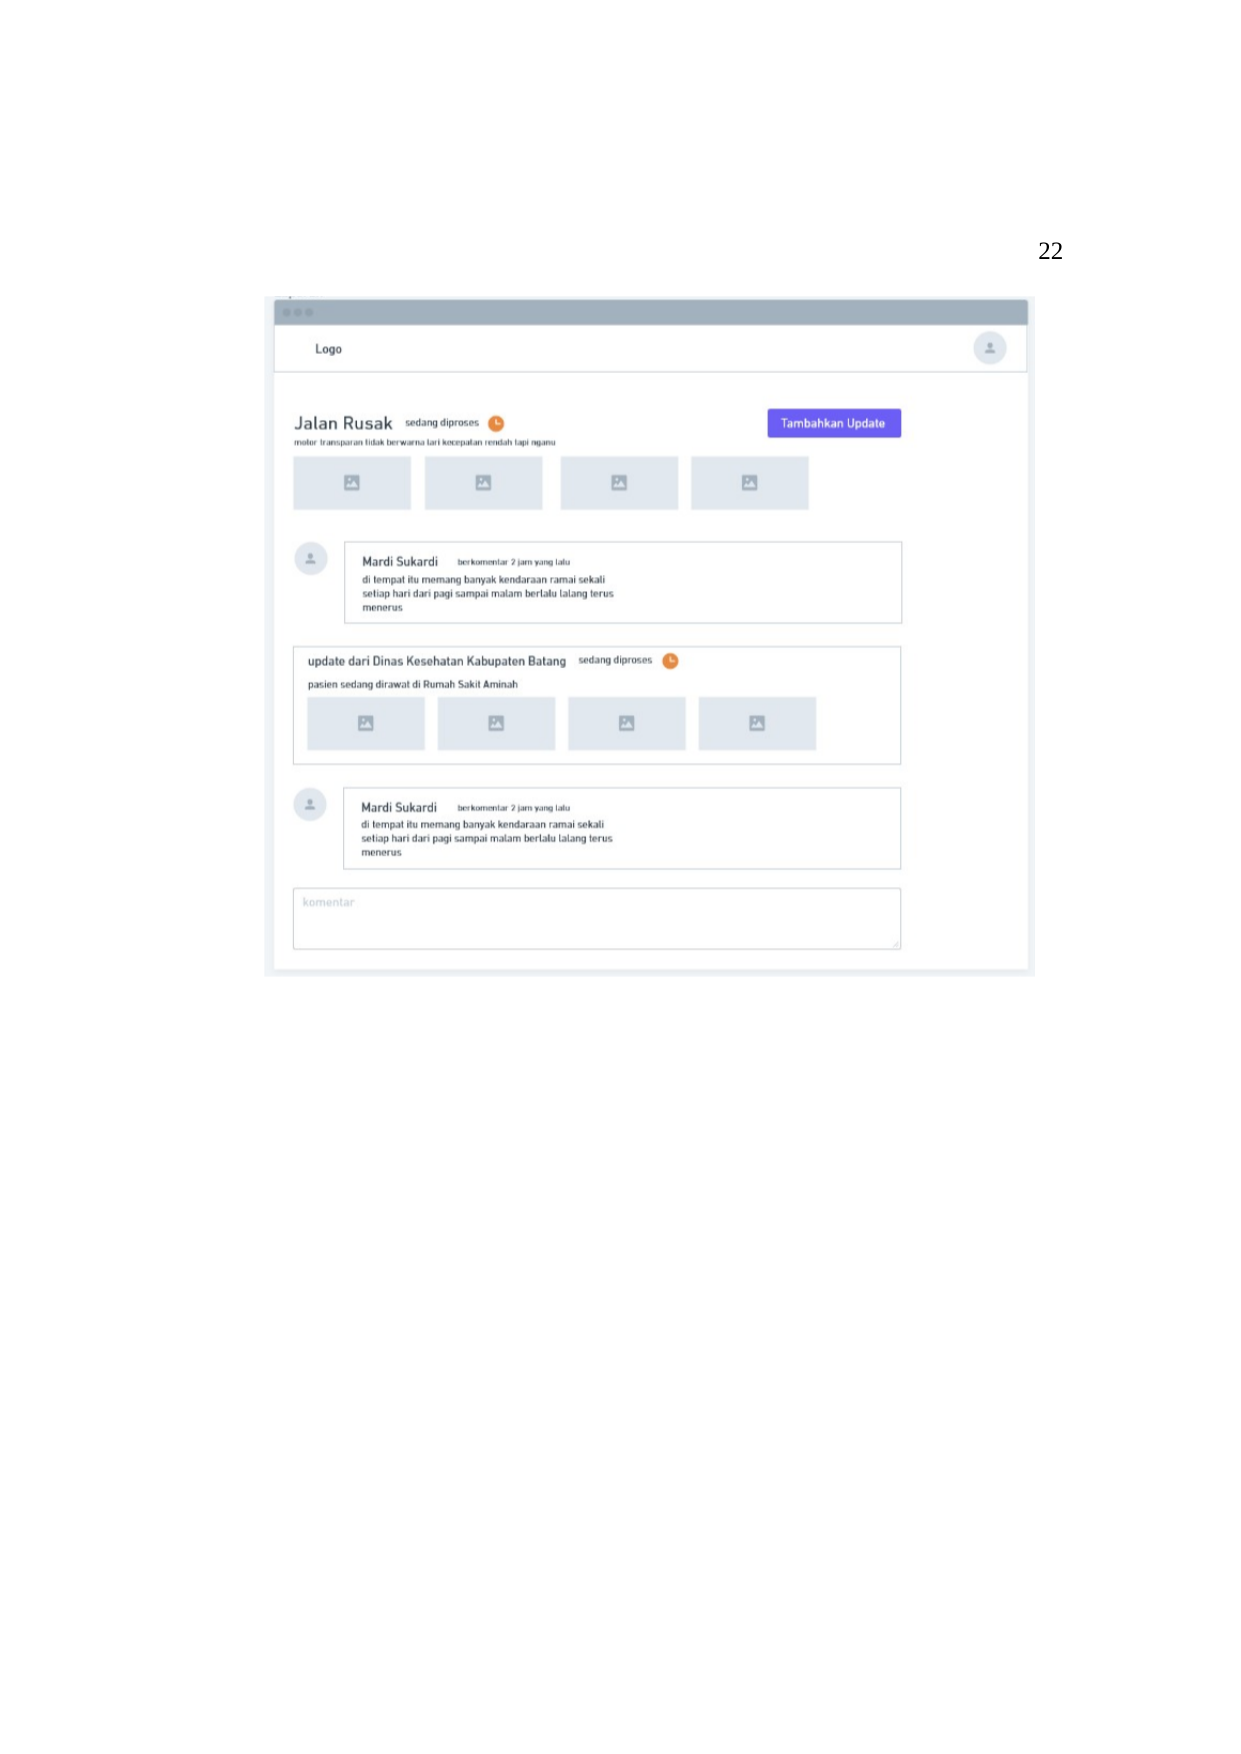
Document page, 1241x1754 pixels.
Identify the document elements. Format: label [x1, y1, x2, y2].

picture [264, 296, 1035, 977]
